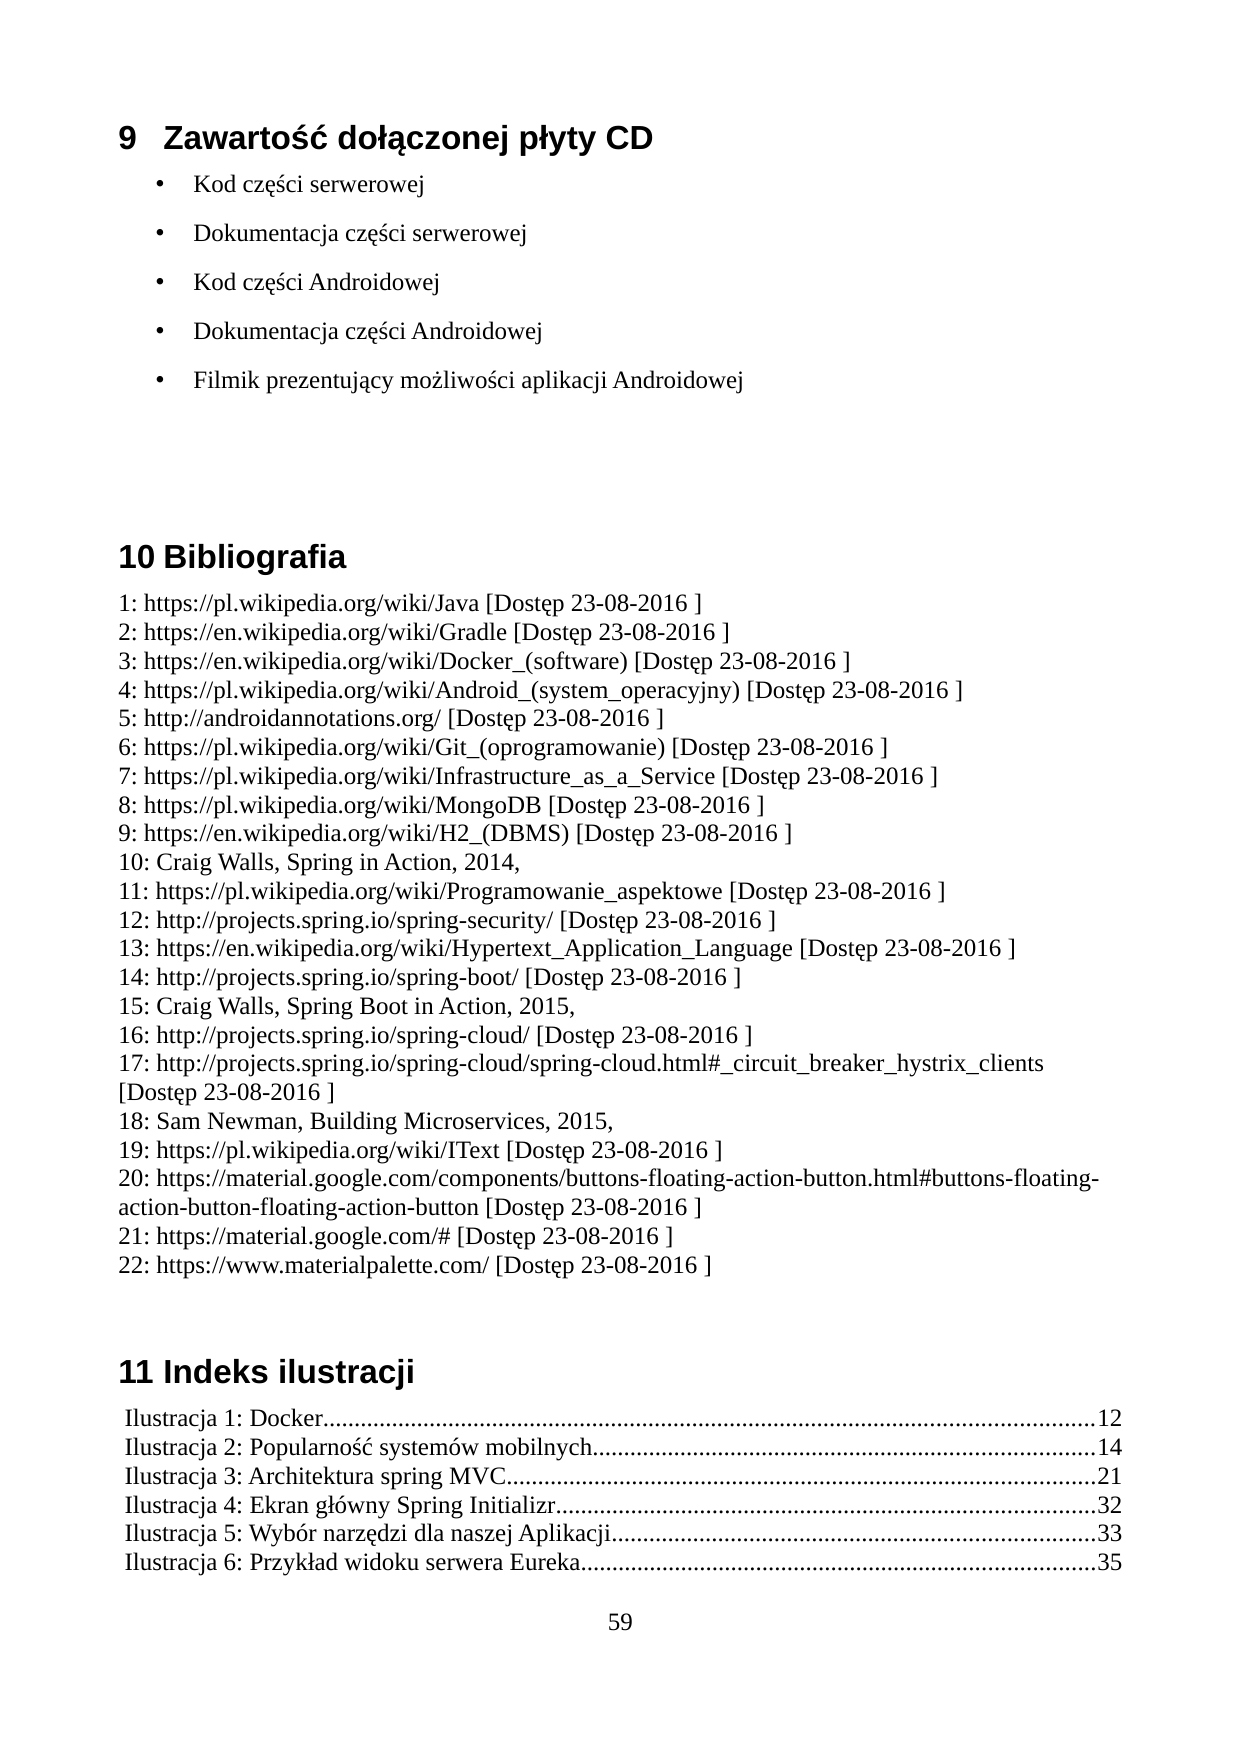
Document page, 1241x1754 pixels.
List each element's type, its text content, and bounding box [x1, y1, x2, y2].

list Kod części Androidowej [156, 267, 1122, 296]
text 11: https://pl.wikipedia.org/wiki/Programowanie_aspektowe [Dostęp 23-08-2016 ] [118, 876, 1122, 905]
text 10: Craig Walls, Spring in Action, 2014, [118, 847, 1122, 876]
list Filmik prezentujący możliwości aplikacji Androidowej [156, 365, 1122, 394]
text 9: https://en.wikipedia.org/wiki/H2_(DBMS) [Dostęp 23-08-2016 ] [118, 818, 1122, 847]
text Ilustracja 3: Architektura spring MVC 21 [118, 1461, 1122, 1490]
text 1: https://pl.wikipedia.org/wiki/Java [Dostęp 23-08-2016 ] [118, 588, 1122, 617]
text 21: https://material.google.com/# [Dostęp 23-08-2016 ] [118, 1221, 1122, 1250]
text 4: https://pl.wikipedia.org/wiki/Android_(system_operacyjny) [Dostęp 23-08-2016 ] [118, 675, 1122, 703]
text Ilustracja 5: Wybór narzędzi dla naszej Aplikacji 33 [118, 1518, 1122, 1547]
subtitle Bibliografia [118, 537, 1122, 576]
text 17: http://projects.spring.io/spring-cloud/spring-cloud.html#_circuit_breaker_hystrix_clients [Dostęp 23-08-2016 ] [118, 1048, 1122, 1106]
text 16: http://projects.spring.io/spring-cloud/ [Dostęp 23-08-2016 ] [118, 1020, 1122, 1048]
subtitle Indeks ilustracji [118, 1352, 1122, 1391]
text 18: Sam Newman, Building Microservices, 2015, [118, 1106, 1122, 1135]
text 2: https://en.wikipedia.org/wiki/Gradle [Dostęp 23-08-2016 ] [118, 617, 1122, 646]
text 19: https://pl.wikipedia.org/wiki/IText [Dostęp 23-08-2016 ] [118, 1135, 1122, 1163]
text 5: http://androidannotations.org/ [Dostęp 23-08-2016 ] [118, 703, 1122, 732]
text 8: https://pl.wikipedia.org/wiki/MongoDB [Dostęp 23-08-2016 ] [118, 790, 1122, 818]
list Kod części serwerowej [156, 169, 1122, 198]
text 3: https://en.wikipedia.org/wiki/Docker_(software) [Dostęp 23-08-2016 ] [118, 646, 1122, 675]
text 13: https://en.wikipedia.org/wiki/Hypertext_Application_Language [Dostęp 23-08-2016 ] [118, 933, 1122, 962]
text 7: https://pl.wikipedia.org/wiki/Infrastructure_as_a_Service [Dostęp 23-08-2016 ] [118, 761, 1122, 790]
subtitle Zawartość dołączonej płyty CD [118, 118, 1122, 157]
text 14: http://projects.spring.io/spring-boot/ [Dostęp 23-08-2016 ] [118, 962, 1122, 991]
list Dokumentacja części serwerowej [156, 218, 1122, 247]
text Ilustracja 6: Przykład widoku serwera Eureka 35 [118, 1547, 1122, 1576]
text Ilustracja 2: Popularność systemów mobilnych 14 [118, 1432, 1122, 1461]
list Dokumentacja części Androidowej [156, 316, 1122, 345]
text 12: http://projects.spring.io/spring-security/ [Dostęp 23-08-2016 ] [118, 905, 1122, 933]
text Ilustracja 1: Docker 12 [118, 1403, 1122, 1432]
text 15: Craig Walls, Spring Boot in Action, 2015, [118, 991, 1122, 1020]
text 6: https://pl.wikipedia.org/wiki/Git_(oprogramowanie) [Dostęp 23-08-2016 ] [118, 732, 1122, 761]
text 22: https://www.materialpalette.com/ [Dostęp 23-08-2016 ] [118, 1250, 1122, 1278]
text Ilustracja 4: Ekran główny Spring Initializr 32 [118, 1490, 1122, 1518]
text 20: https://material.google.com/components/buttons-floating-action-button.html#buttons-floating-action-button-floating-action-button [Dostęp 23-08-2016 ] [118, 1163, 1122, 1221]
